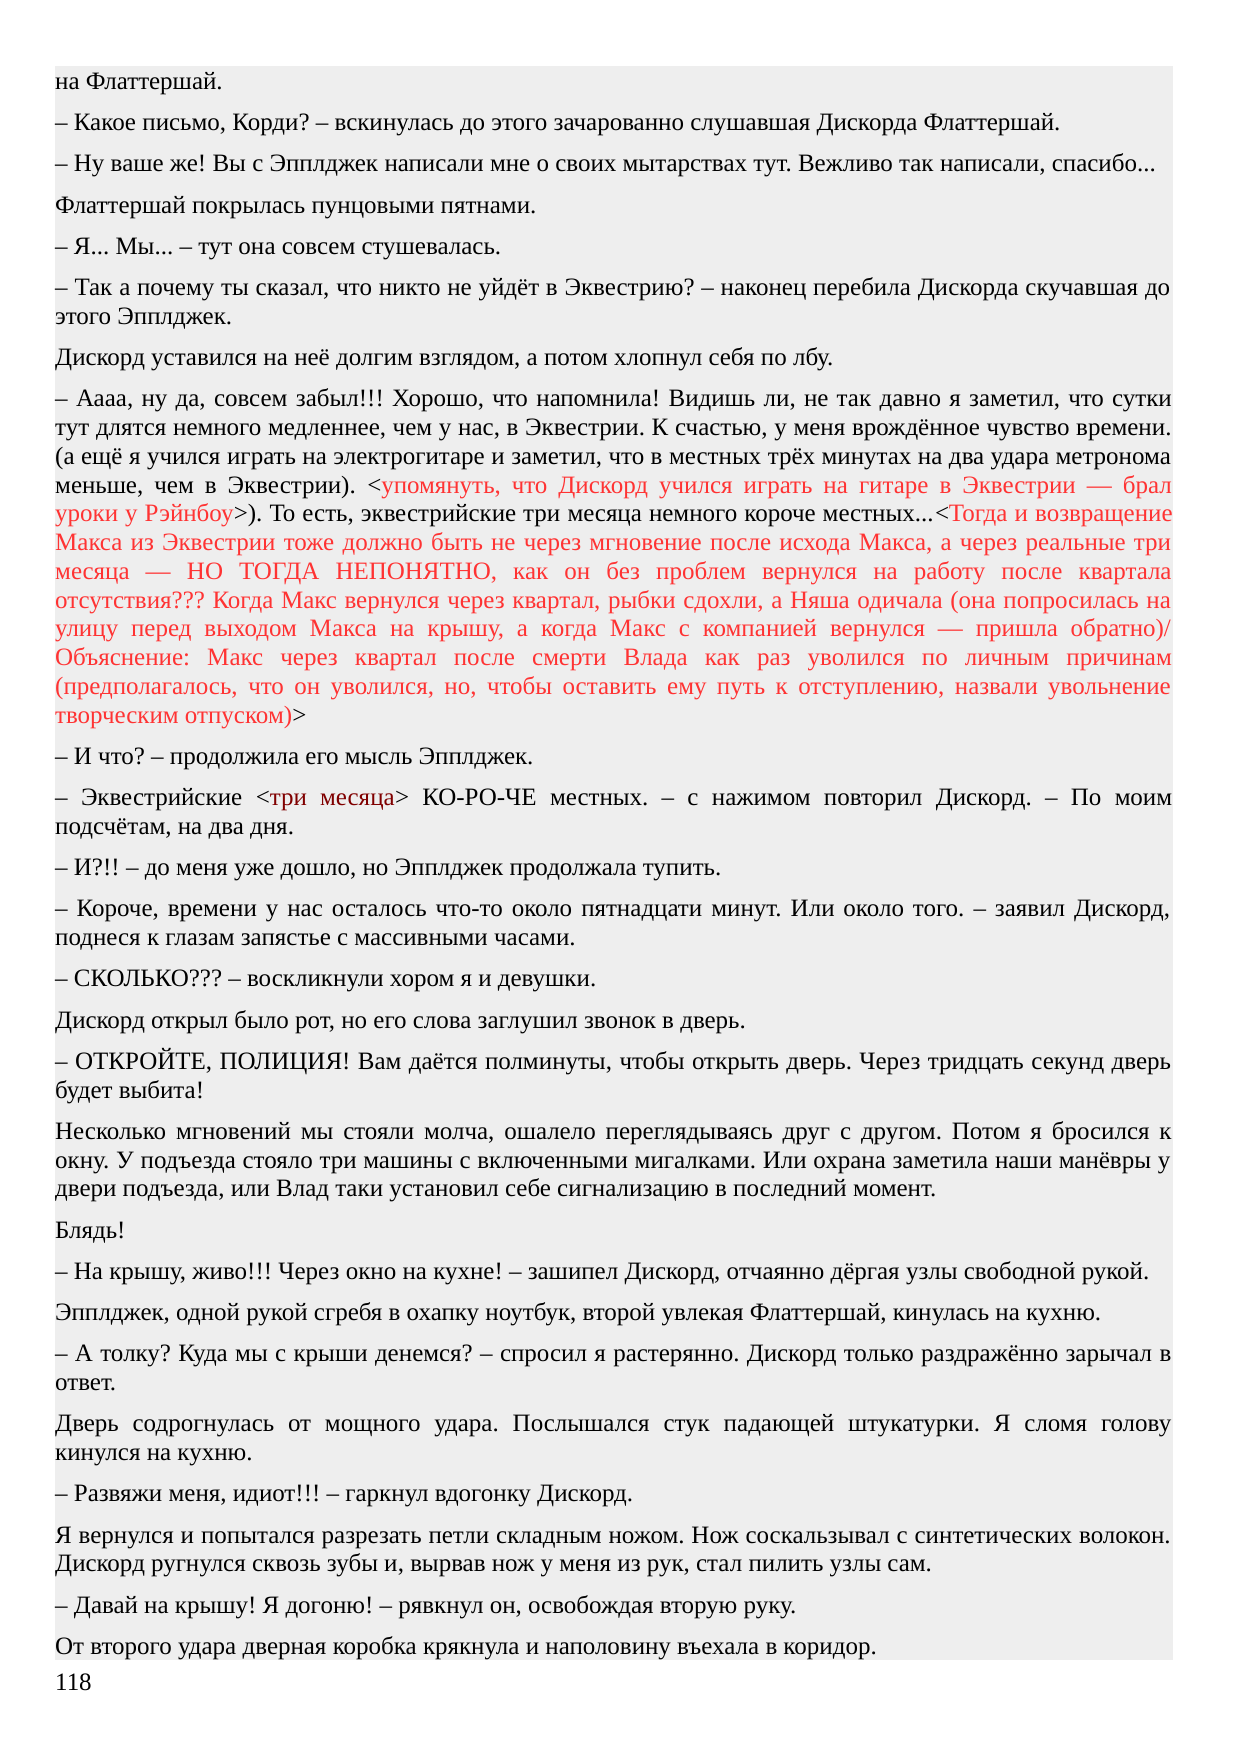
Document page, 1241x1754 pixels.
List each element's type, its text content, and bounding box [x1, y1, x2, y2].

text – И что? – продолжила его мысль Эпплджек. [55, 741, 1173, 770]
text – Короче, времени у нас осталось что-то около пятнадцати минут. Или около того. – заявил Дискорд, поднеся к глазам запястье с массивными часами. [55, 893, 1173, 951]
text – СКОЛЬКО??? – воскликнули хором я и девушки. [55, 963, 1173, 992]
text Несколько мгновений мы стояли молча, ошалело переглядываясь друг с другом. Потом я бросился к окну. У подъезда стояло три машины с включенными мигалками. Или охрана заметила наши манёвры у двери подъезда, или Влад таки установил себе сигнализацию в последний момент. [55, 1116, 1173, 1202]
text – Так а почему ты сказал, что никто не уйдёт в Эквестрию? – наконец перебила Дискорда скучавшая до этого Эпплджек. [55, 272, 1173, 330]
text – Ну ваше же! Вы с Эпплджек написали мне о своих мытарствах тут. Вежливо так написали, спасибо... [55, 148, 1173, 177]
text Дискорд открыл было рот, но его слова заглушил звонок в дверь. [55, 1005, 1173, 1033]
text – Какое письмо, Корди? – вскинулась до этого зачарованно слушавшая Дискорда Флаттершай. [55, 107, 1173, 136]
text – А толку? Куда мы с крыши денемся? – спросил я растерянно. Дискорд только раздражённо зарычал в ответ. [55, 1338, 1173, 1396]
text Я вернулся и попытался разрезать петли складным ножом. Нож соскальзывал с синтетических волокон. Дискорд ругнулся сквозь зубы и, вырвав нож у меня из рук, стал пилить узлы сам. [55, 1520, 1173, 1577]
text Блядь! [55, 1215, 1173, 1243]
text – Развяжи меня, идиот!!! – гаркнул вдогонку Дискорд. [55, 1478, 1173, 1507]
text – И?!! – до меня уже дошло, но Эпплджек продолжала тупить. [55, 852, 1173, 881]
text на Флаттершай. [55, 66, 1173, 95]
text – Эквестрийские <три месяца> КО-РО-ЧЕ местных. – с нажимом повторил Дискорд. – По моим подсчётам, на два дня. [55, 782, 1173, 840]
text Флаттершай покрылась пунцовыми пятнами. [55, 190, 1173, 218]
text Дверь содрогнулась от мощного удара. Послышался стук падающей штукатурки. Я сломя голову кинулся на кухню. [55, 1408, 1173, 1466]
text – Аааа, ну да, совсем забыл!!! Хорошо, что напомнила! Видишь ли, не так давно я заметил, что сутки тут длятся немного медленнее, чем у нас, в Эквестрии. К счастью, у меня врождённое чувство времени. (а ещё я учился играть на электрогитаре и заметил, что в местных трёх минутах на два удара метронома меньше, чем в Эквестрии). <упомянуть, что Дискорд учился играть на гитаре в Эквестрии — брал уроки у Рэйнбоу>). То есть, эквестрийские три месяца немного короче местных...<Тогда и возвращение Макса из Эквестрии тоже должно быть не через мгновение после исхода Макса, а через реальные три месяца — НО ТОГДА НЕПОНЯТНО, как он без проблем вернулся на работу после квартала отсутствия??? Когда Макс вернулся через квартал, рыбки сдохли, а Няша одичала (она попросилась на улицу перед выходом Макса на крышу, а когда Макс с компанией вернулся — пришла обратно)/ Объяснение: Макс через квартал после смерти Влада как раз уволился по личным причинам (предполагалось, что он уволился, но, чтобы оставить ему путь к отступлению, назвали увольнение творческим отпуском)> [55, 383, 1173, 728]
text – На крышу, живо!!! Через окно на кухне! – зашипел Дискорд, отчаянно дёргая узлы свободной рукой. [55, 1256, 1173, 1285]
text Эпплджек, одной рукой сгребя в охапку ноутбук, второй увлекая Флаттершай, кинулась на кухню. [55, 1297, 1173, 1326]
text – Я... Мы... – тут она совсем стушевалась. [55, 231, 1173, 260]
text Дискорд уставился на неё долгим взглядом, а потом хлопнул себя по лбу. [55, 342, 1173, 371]
text От второго удара дверная коробка крякнула и наполовину въехала в коридор. [55, 1631, 1173, 1660]
text – ОТКРОЙТЕ, ПОЛИЦИЯ! Вам даётся полминуты, чтобы открыть дверь. Через тридцать секунд дверь будет выбита! [55, 1046, 1173, 1103]
text – Давай на крышу! Я догоню! – рявкнул он, освобождая вторую руку. [55, 1590, 1173, 1618]
